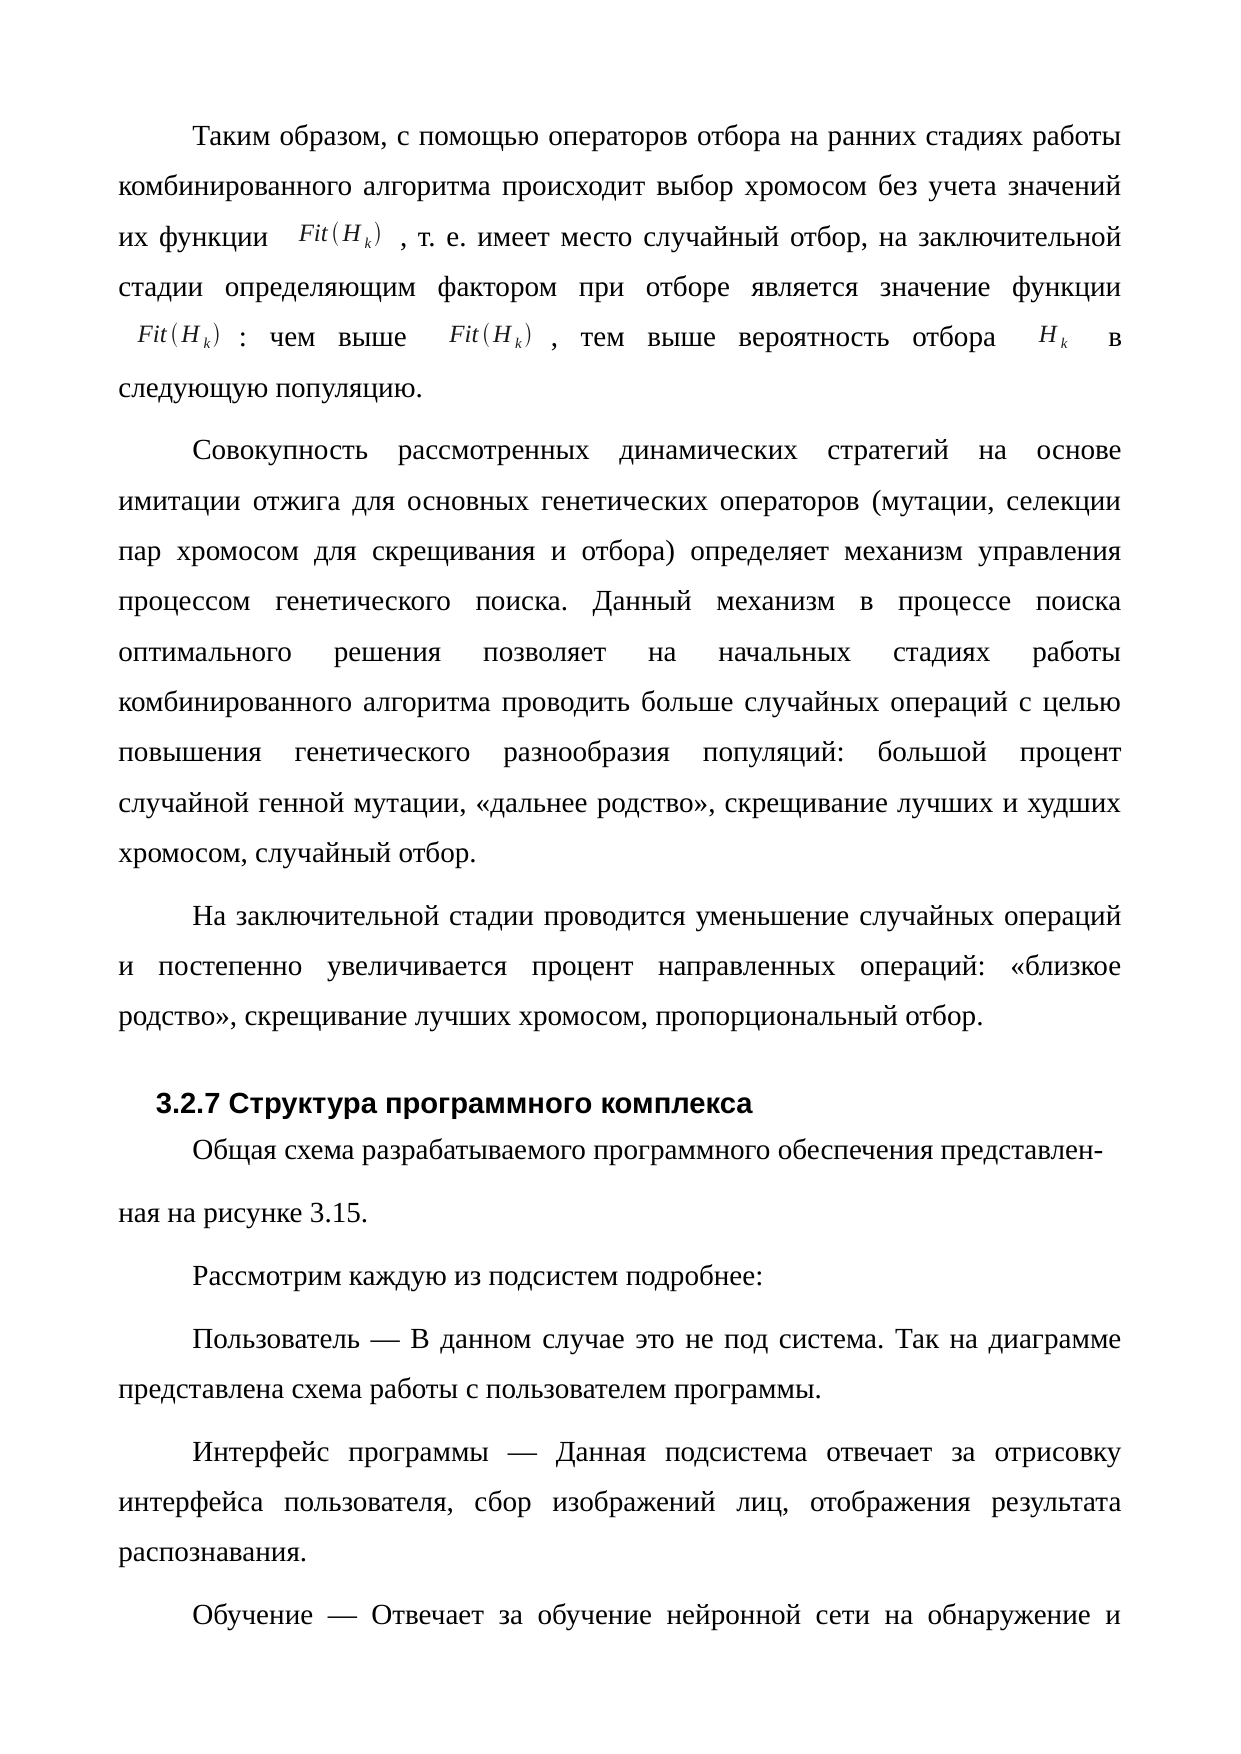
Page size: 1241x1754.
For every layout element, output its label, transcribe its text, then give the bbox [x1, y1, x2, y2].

text На заключительной стадии проводится уменьшение случайных операций и постепенно увеличивается процент направленных операций: «близкое родство», скрещивание лучших хромосом, пропорциональный отбор. [118, 898, 1122, 1032]
text Таким образом, с помощью операторов отбора на ранних стадиях работы комбинированного алгоритма происходит выбор хромосом без учета значений их функции , т. е. имеет место случайный отбор, на заключительной стадии определяющим фактором при отборе является значение функции : чем выше , тем выше вероятность отбора в следующую популяцию. [118, 118, 1122, 403]
subtitle 3.2.7 Структура программного комплекса [156, 1086, 1122, 1120]
text ная на рисунке 3.15. [118, 1195, 1122, 1229]
text Обучение — Отвечает за обучение нейронной сети на обнаружение и [118, 1597, 1122, 1631]
text Рассмотрим каждую из подсистем подробнее: [118, 1258, 1122, 1291]
text Общая схема разрабатываемого программного обеспечения представлен- [118, 1132, 1122, 1166]
text Совокупность рассмотренных динамических стратегий на основе имитации отжига для основных генетических операторов (мутации, селекции пар хромосом для скрещивания и отбора) определяет механизм управления процессом генетического поиска. Данный механизм в процессе поиска оптимального решения позволяет на начальных стадиях работы комбинированного алгоритма проводить больше случайных операций с целью повышения генетического разнообразия популяций: большой процент случайной генной мутации, «дальнее родство», скрещивание лучших и худших хромосом, случайный отбор. [118, 432, 1122, 868]
text Интерфейс программы — Данная подсистема отвечает за отрисовку интерфейса пользователя, сбор изображений лиц, отображения результата распознавания. [118, 1434, 1122, 1568]
text Пользователь — В данном случае это не под система. Так на диаграмме представлена схема работы с пользователем программы. [118, 1321, 1122, 1404]
